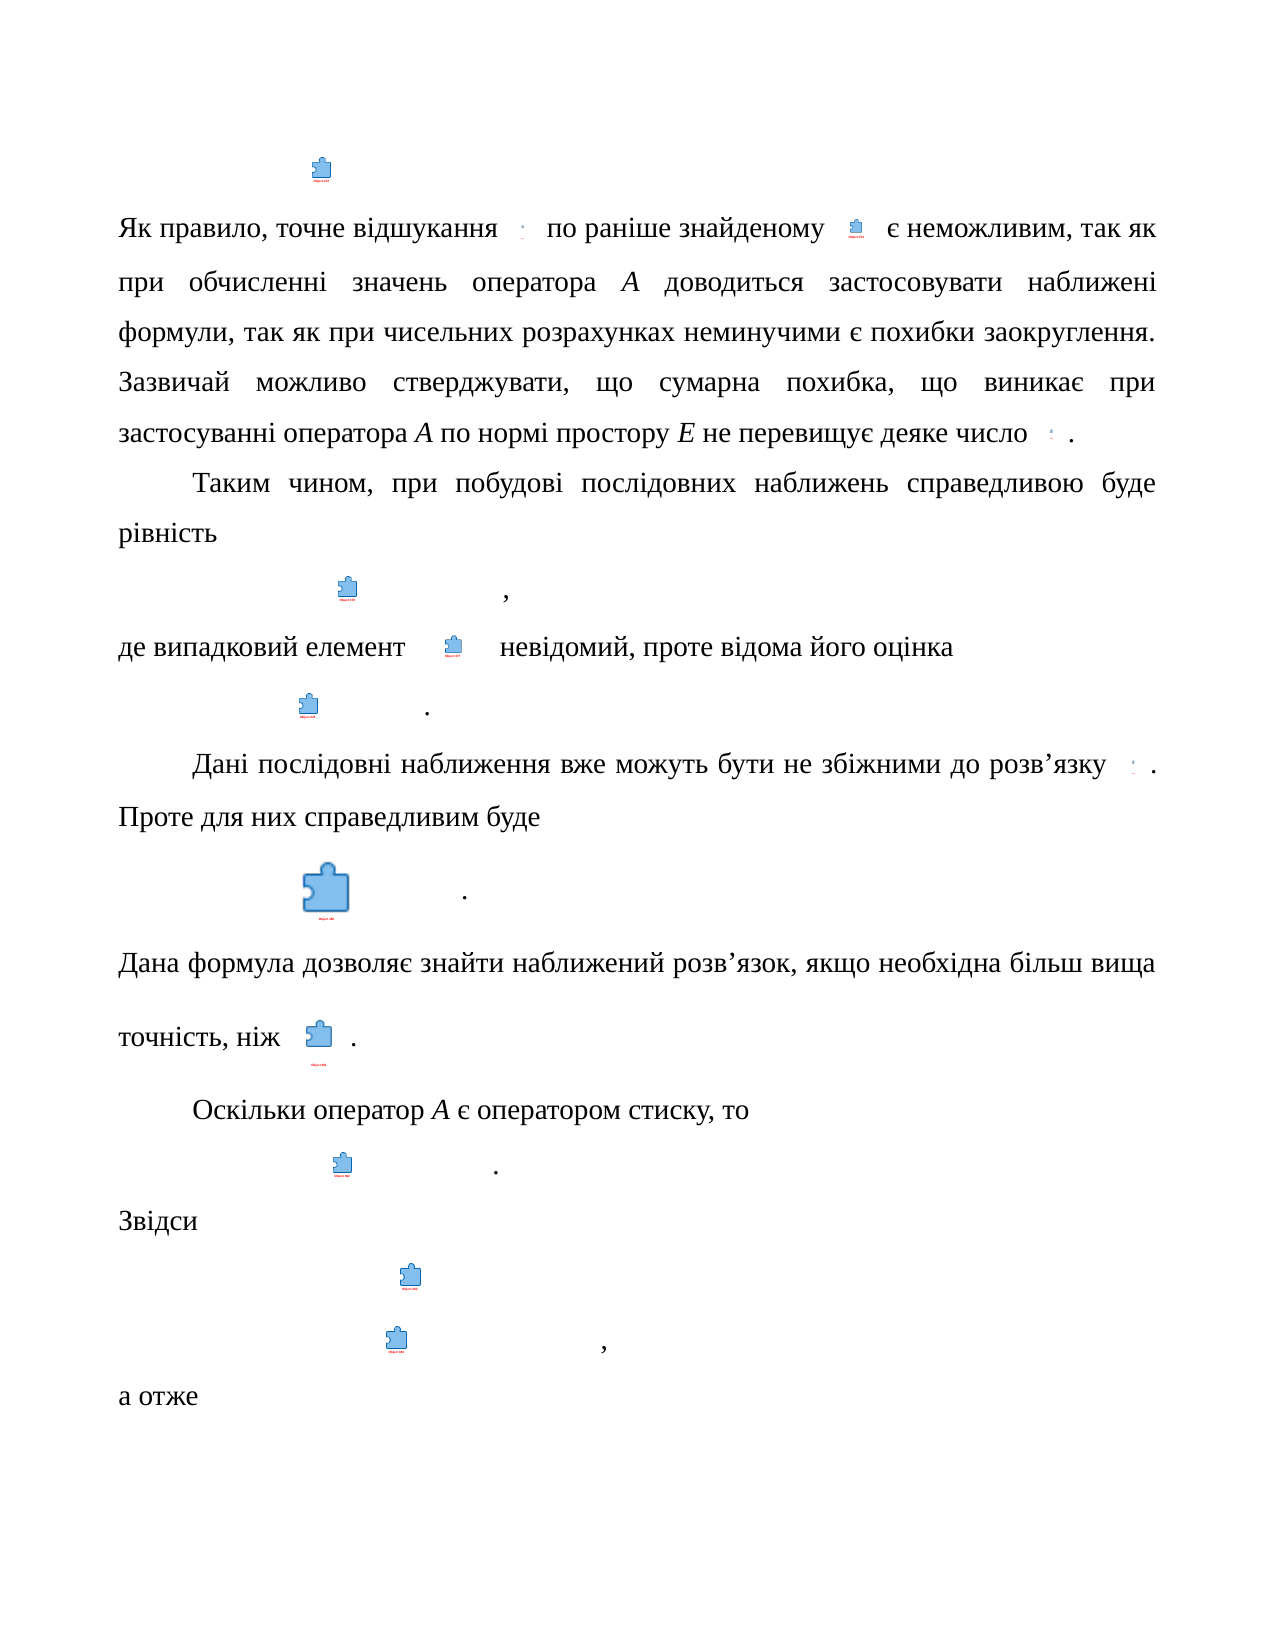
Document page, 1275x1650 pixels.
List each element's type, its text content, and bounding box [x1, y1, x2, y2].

text . [118, 850, 1157, 929]
text Таким чином, при побудові послідовних наближень справедливою буде рівність [118, 465, 1157, 549]
text , [118, 566, 1157, 609]
text Оскільки оператор A є оператором стиску, то [118, 1092, 1157, 1125]
text Дані послідовні наближення вже можуть бути не збіжними до розв’язку . Проте для них справедливим буде [118, 743, 1157, 833]
text а отже [118, 1378, 1157, 1412]
text Звідси [118, 1203, 1157, 1236]
text Дана формула дозволяє знайти наближений розв’язок, якщо необхідна більш вища точність, ніж . [118, 946, 1157, 1075]
text Як правило, точне відшукання по раніше знайденому є неможливим, так як при обчисленні значень оператора A доводиться застосовувати наближені формули, так як при чисельних розрахунках неминучими є похибки заокруглення. Зазвичай можливо стверджувати, що сумарна похибка, що виникає при застосуванні оператора A по нормі простору E не перевищує деяке число . [118, 207, 1157, 448]
text . [118, 682, 1157, 726]
text де випадковий елемент невідомий, проте відома його оцінка [118, 626, 1157, 666]
text , [118, 1316, 1157, 1361]
text . [118, 1142, 1157, 1186]
